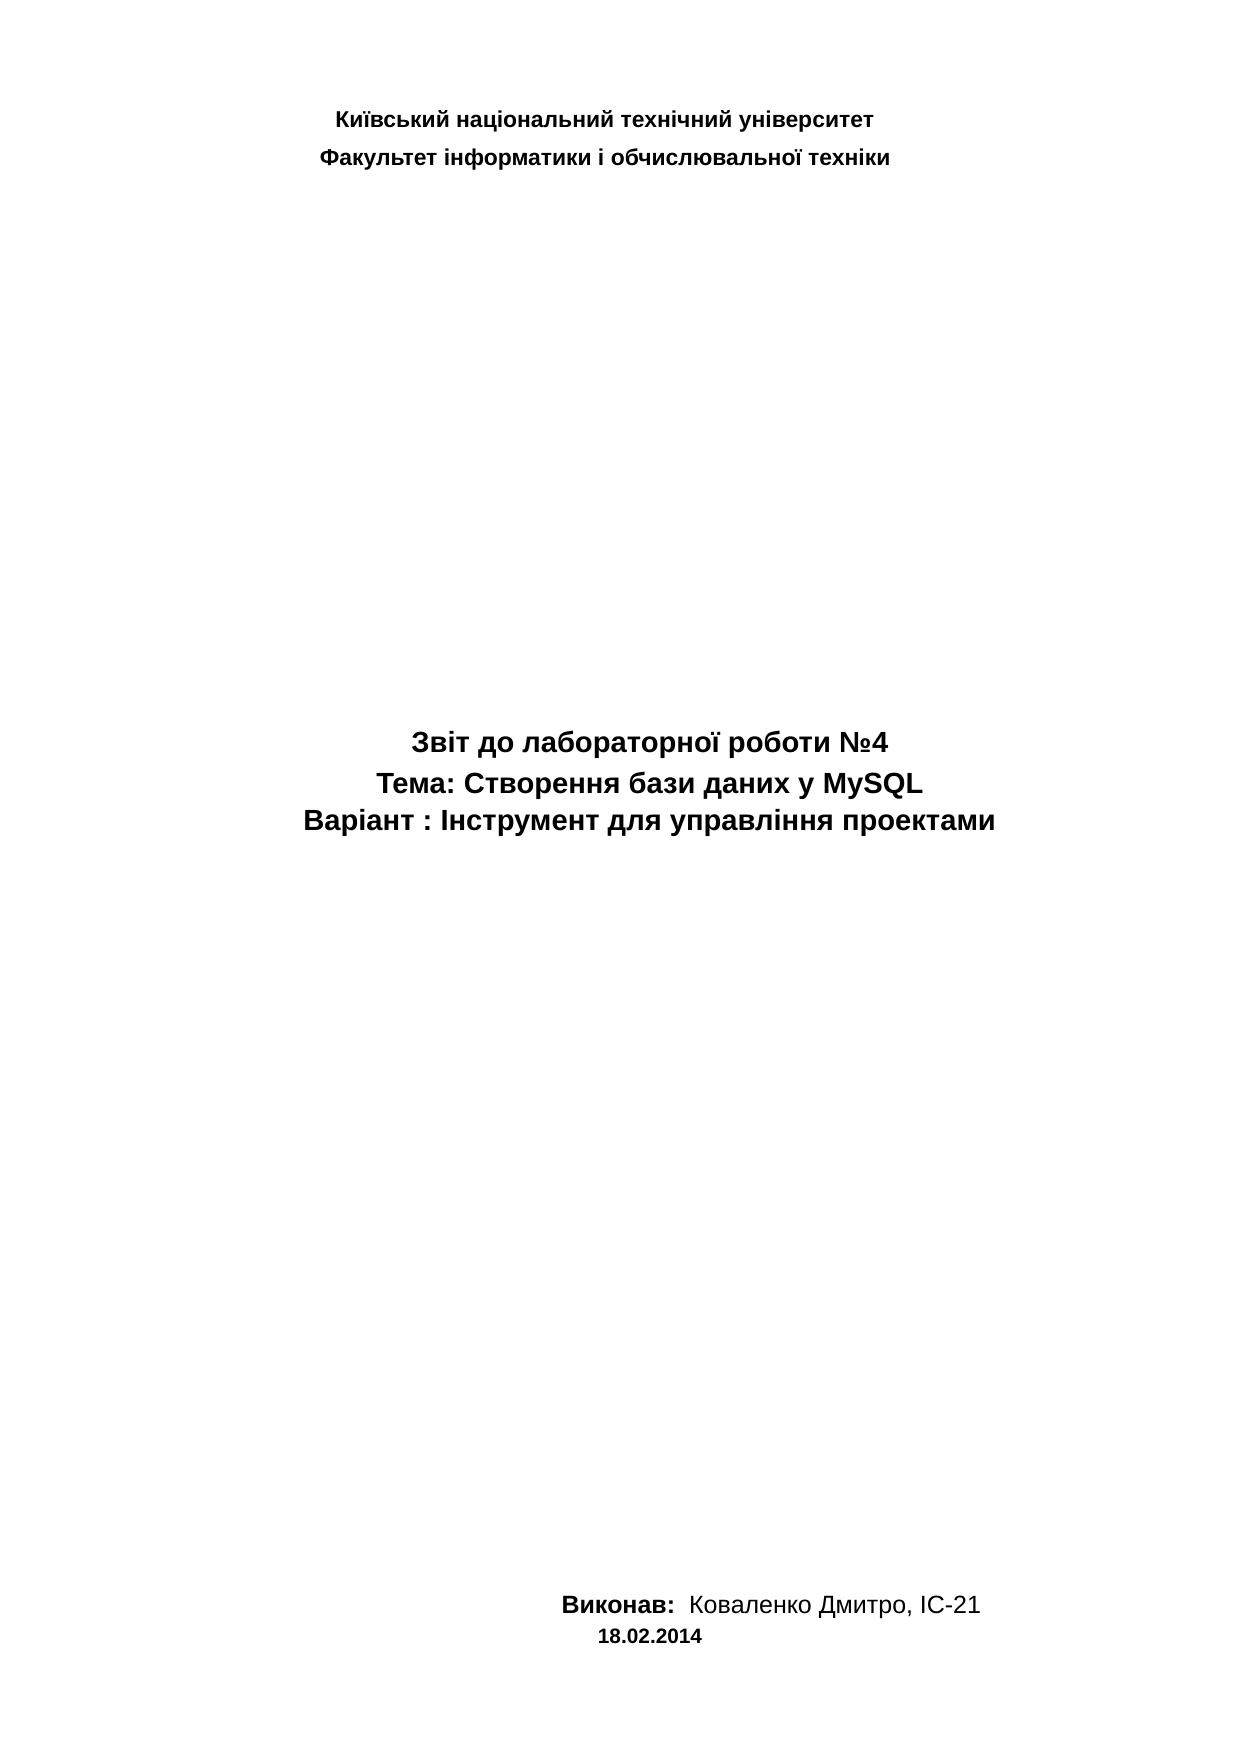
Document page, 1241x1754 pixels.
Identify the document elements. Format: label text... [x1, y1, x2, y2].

text Факультет інформатики і обчислювальної техніки [148, 144, 1152, 170]
text Київський національний технічний університет [148, 88, 1152, 136]
text Виконав: Коваленко Дмитро, ІС-21 [148, 1590, 1152, 1619]
subtitle Варіант : Інструмент для управління проектами [148, 803, 1152, 836]
text 18.02.2014 [148, 1624, 1152, 1648]
text Звіт до лабораторної роботи №4 [148, 725, 1152, 758]
subtitle Тема: Створення бази даних у MySQL [148, 766, 1152, 800]
